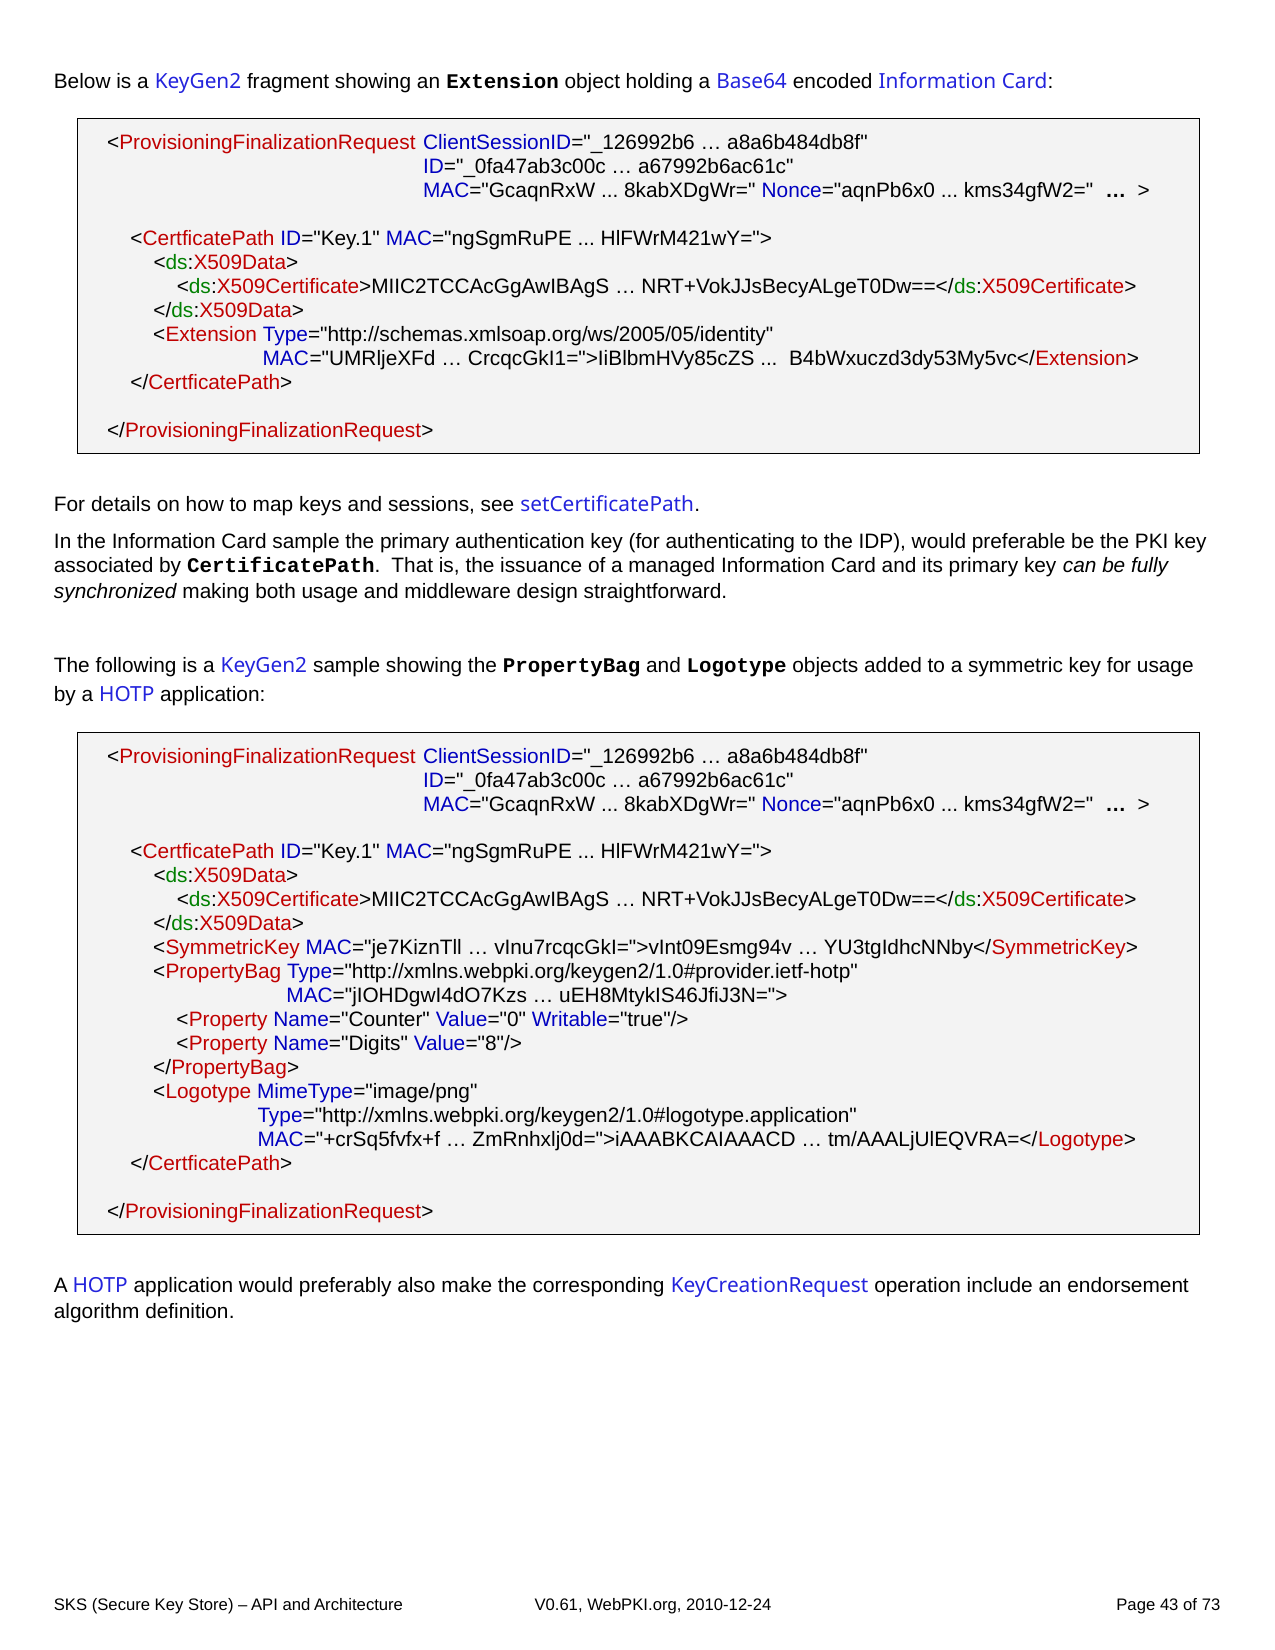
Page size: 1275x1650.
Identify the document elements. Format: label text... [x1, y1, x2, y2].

table_header <ProvisioningFinalizationRequest ClientSessionID="_126992b6 … a8a6b484db8f" ID="_0fa47ab3c00c … a67992b6ac61c" MAC="GcaqnRxW ... 8kabXDgWr=" Nonce="aqnPb6x0 ... kms34gfW2=" … > <CertficatePath ID="Key.1" MAC="ngSgmRuPE ... HlFWrM421wY="> <ds:X509Data> <ds:X509Certificate>MIIC2TCCAcGgAwIBAgS … NRT+VokJJsBecyALgeT0Dw==</ds:X509Certificate> </ds:X509Data> <SymmetricKey MAC="je7KiznTll … vInu7rcqcGkI=">vInt09Esmg94v … YU3tgIdhcNNby</SymmetricKey> <PropertyBag Type="http://xmlns.webpki.org/keygen2/1.0#provider.ietf-hotp" MAC="jIOHDgwI4dO7Kzs … uEH8MtykIS46JfiJ3N="> <Property Name="Counter" Value="0" Writable="true"/> <Property Name="Digits" Value="8"/> </PropertyBag> <Logotype MimeType="image/png" Type="http://xmlns.webpki.org/keygen2/1.0#logotype.application" MAC="+crSq5fvfx+f … ZmRnhxlj0d=">iAAABKCAIAAACD … tm/AAALjUlEQVRA=</Logotype> </CertficatePath> </ProvisioningFinalizationRequest> [78, 733, 1199, 1234]
text Below is a KeyGen2 fragment showing an Extension object holding a Base64 encoded Information Card: [54, 66, 1221, 118]
text For details on how to map keys and sessions, see setCertificatePath. [54, 489, 1221, 518]
text A HOTP application would preferably also make the corresponding KeyCreationRequest operation include an endorsement algorithm definition. [54, 1270, 1221, 1323]
table_header <ProvisioningFinalizationRequest ClientSessionID="_126992b6 … a8a6b484db8f" ID="_0fa47ab3c00c … a67992b6ac61c" MAC="GcaqnRxW ... 8kabXDgWr=" Nonce="aqnPb6x0 ... kms34gfW2=" … > <CertficatePath ID="Key.1" MAC="ngSgmRuPE ... HlFWrM421wY="> <ds:X509Data> <ds:X509Certificate>MIIC2TCCAcGgAwIBAgS … NRT+VokJJsBecyALgeT0Dw==</ds:X509Certificate> </ds:X509Data> <Extension Type="http://schemas.xmlsoap.org/ws/2005/05/identity" MAC="UMRljeXFd … CrcqcGkI1=">IiBlbmHVy85cZS ... B4bWxuczd3dy53My5vc</Extension> </CertficatePath> </ProvisioningFinalizationRequest> [78, 119, 1199, 453]
text In the Information Card sample the primary authentication key (for authenticating to the IDP), would preferable be the PKI key associated by CertificatePath. That is, the issuance of a managed Information Card and its primary key can be fully synchronized making both usage and middleware design straightforward. [54, 529, 1221, 603]
text The following is a KeyGen2 sample showing the PropertyBag and Logotype objects added to a symmetric key for usage by a HOTP application: [54, 651, 1221, 732]
